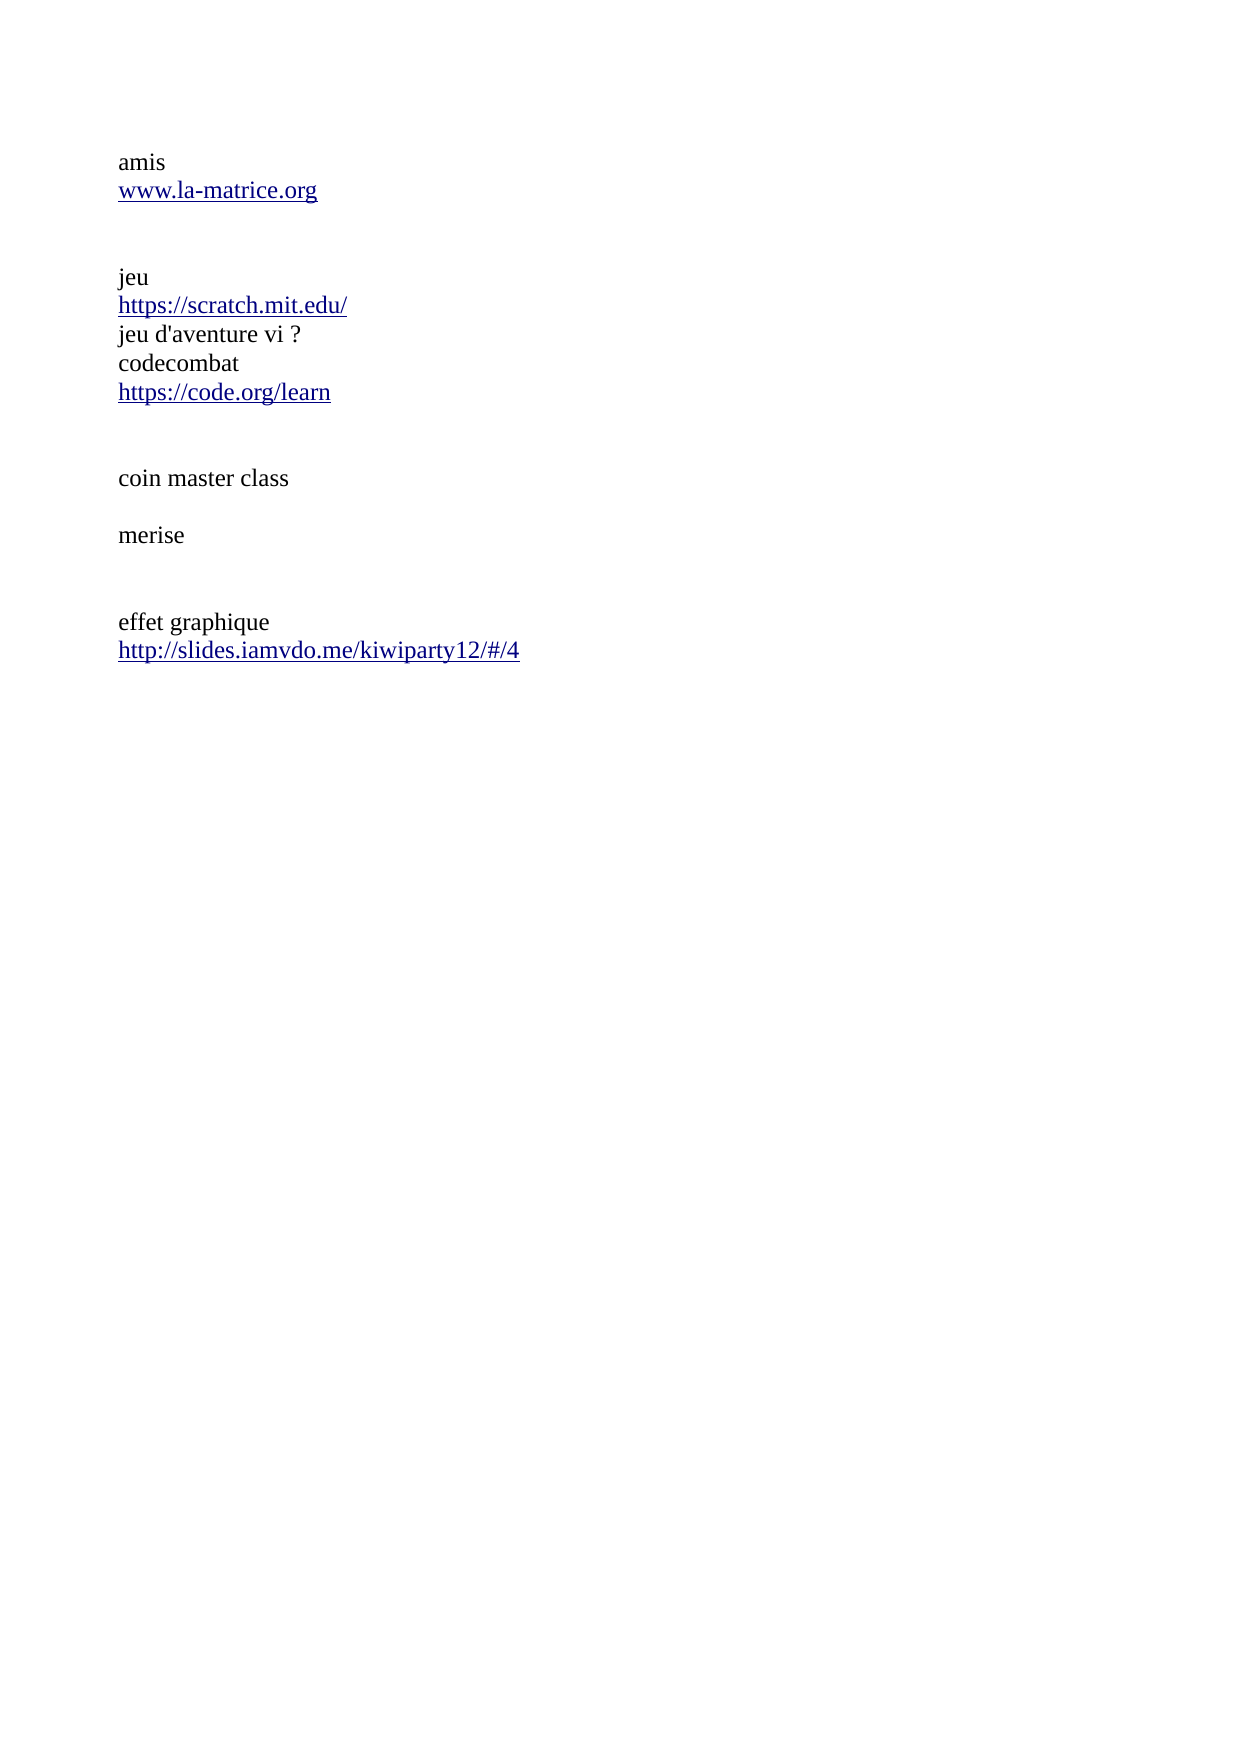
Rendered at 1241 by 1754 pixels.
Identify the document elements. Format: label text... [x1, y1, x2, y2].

text codecombat [118, 348, 1122, 377]
text amis [118, 147, 1122, 176]
text jeu [118, 262, 1122, 291]
text www.la-matrice.org [118, 176, 1122, 204]
text https://scratch.mit.edu/ [118, 291, 1122, 319]
text https://code.org/learn [118, 377, 1122, 406]
text merise [118, 521, 1122, 549]
text http://slides.iamvdo.me/kiwiparty12/#/4 [118, 636, 1122, 664]
text effet graphique [118, 607, 1122, 636]
text jeu d'aventure vi ? [118, 319, 1122, 348]
text coin master class [118, 463, 1122, 492]
